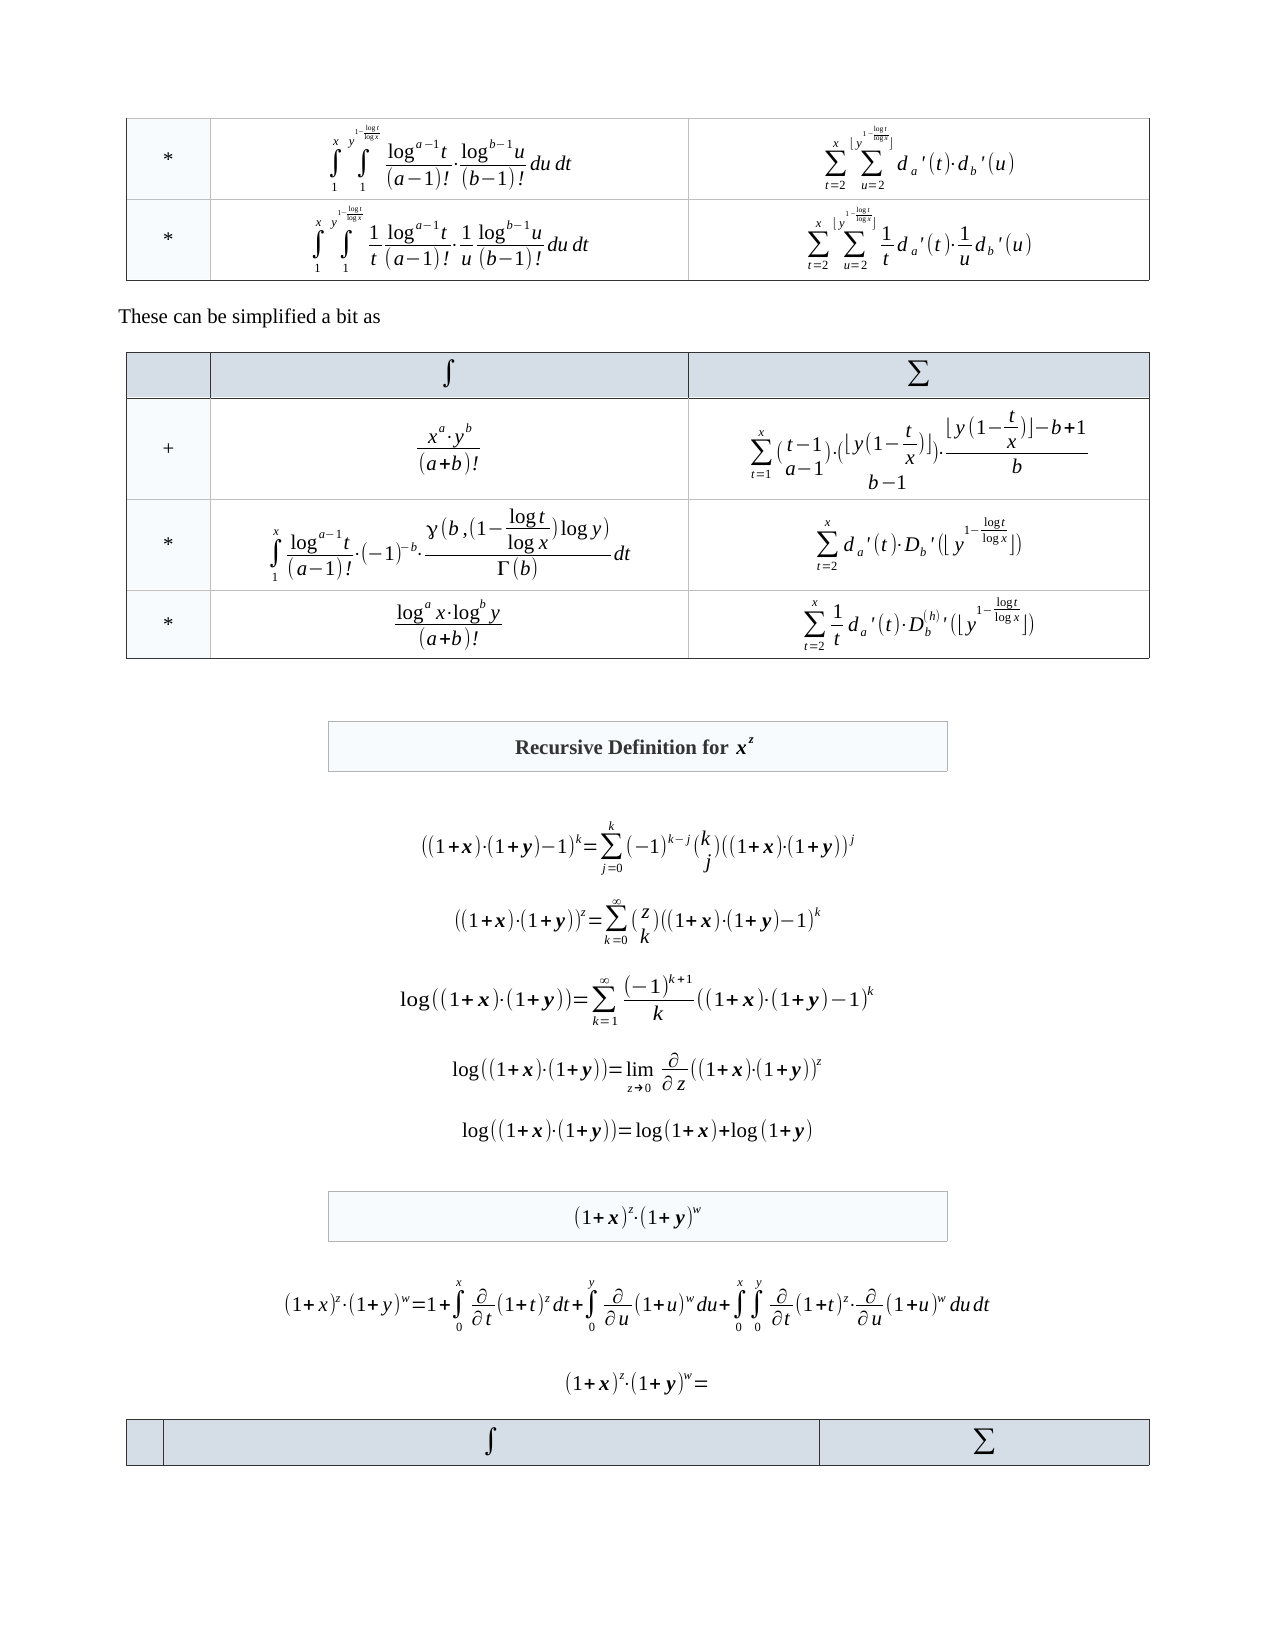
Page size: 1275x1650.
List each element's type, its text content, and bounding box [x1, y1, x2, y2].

table_header [164, 1420, 819, 1465]
table_cell [211, 591, 688, 658]
table_cell [689, 500, 1149, 589]
table_header [127, 1420, 163, 1465]
text These can be simplified a bit as [118, 304, 1157, 328]
table_cell [211, 399, 688, 499]
table_header [211, 353, 688, 397]
table_header [689, 353, 1149, 397]
text Recursive Definition for [329, 722, 947, 771]
table_header [820, 1420, 1149, 1465]
table_cell * [127, 119, 210, 199]
table_cell [211, 200, 688, 279]
table_cell [689, 119, 1149, 199]
table_cell * [127, 591, 210, 658]
table_cell [689, 399, 1149, 499]
table_cell [211, 500, 688, 589]
table_cell * [127, 200, 210, 279]
table_cell [689, 591, 1149, 658]
table_cell + [127, 399, 210, 499]
table_cell [689, 200, 1149, 279]
table_header [127, 353, 210, 397]
table_cell [211, 119, 688, 199]
table_cell * [127, 500, 210, 589]
